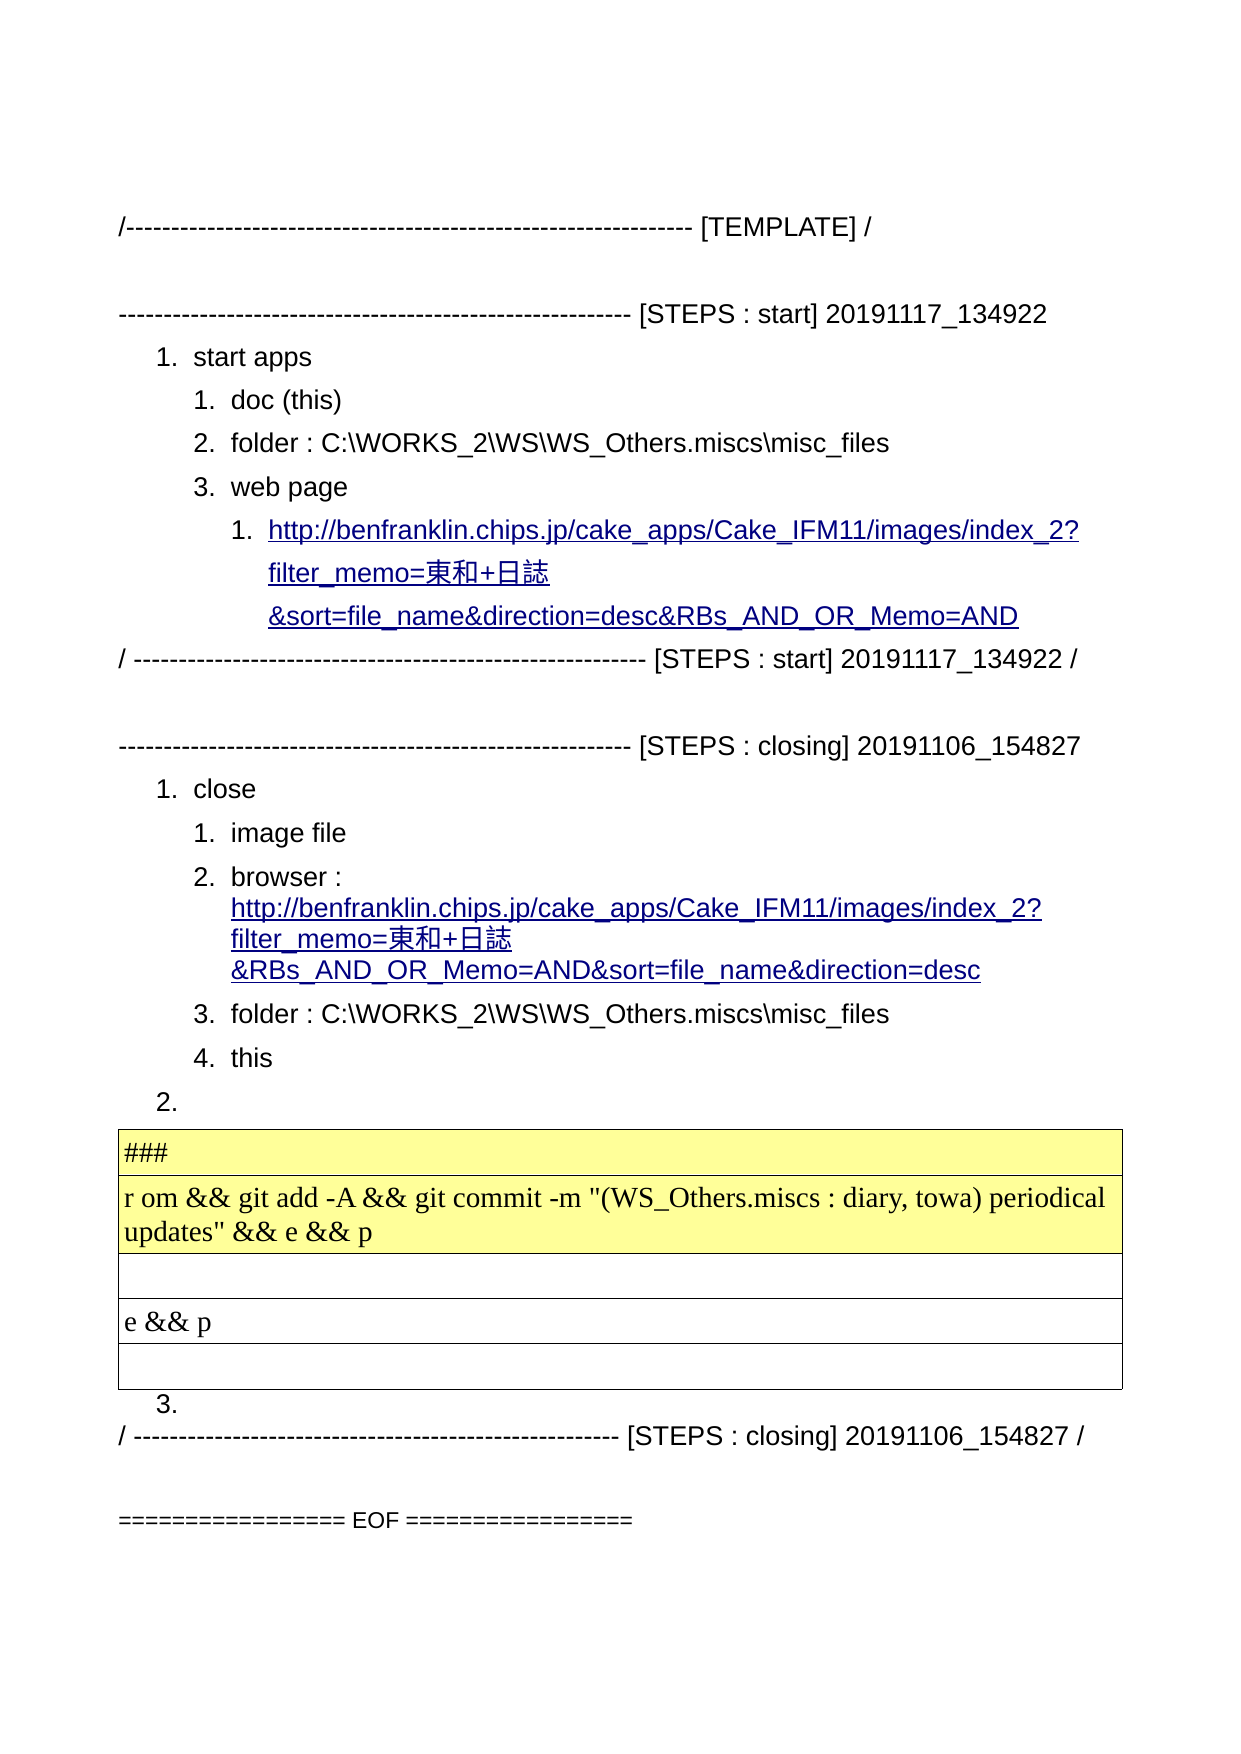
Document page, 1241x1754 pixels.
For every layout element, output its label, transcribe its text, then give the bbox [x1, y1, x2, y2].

text --------------------------------------------------------- [STEPS : start] 20191117_134922 [118, 298, 1122, 329]
text / ------------------------------------------------------ [STEPS : closing] 20191106_154827 / [118, 1420, 1122, 1451]
table_header ### [119, 1130, 1122, 1174]
list start apps [156, 341, 1122, 372]
text /--------------------------------------------------------------- [TEMPLATE] / [118, 211, 1122, 242]
list doc (this) [193, 384, 1122, 416]
table_cell e && p [119, 1299, 1122, 1343]
table_cell [119, 1344, 1122, 1388]
list image file [193, 817, 1122, 848]
list web page [193, 471, 1122, 502]
table_cell [119, 1254, 1122, 1298]
list http://benfranklin.chips.jp/cake_apps/Cake_IFM11/images/index_2?filter_memo=東和+日誌&sort=file_name&direction=desc&RBs_AND_OR_Memo=AND [231, 514, 1122, 631]
table_cell r om && git add -A && git commit -m "(WS_Others.miscs : diary, towa) periodical updates" && e && p [119, 1176, 1122, 1253]
list browser : http://benfranklin.chips.jp/cake_apps/Cake_IFM11/images/index_2?filter_memo=東和+日誌&RBs_AND_OR_Memo=AND&sort=file_name&direction=desc [193, 861, 1122, 986]
text ================= EOF ================= [118, 1507, 1122, 1534]
list close [156, 773, 1122, 804]
text / --------------------------------------------------------- [STEPS : start] 20191117_134922 / [118, 643, 1122, 674]
list this [193, 1042, 1122, 1073]
text --------------------------------------------------------- [STEPS : closing] 20191106_154827 [118, 730, 1122, 761]
list folder : C:\WORKS_2\WS\WS_Others.miscs\misc_files [193, 998, 1122, 1029]
list folder : C:\WORKS_2\WS\WS_Others.miscs\misc_files [193, 427, 1122, 459]
